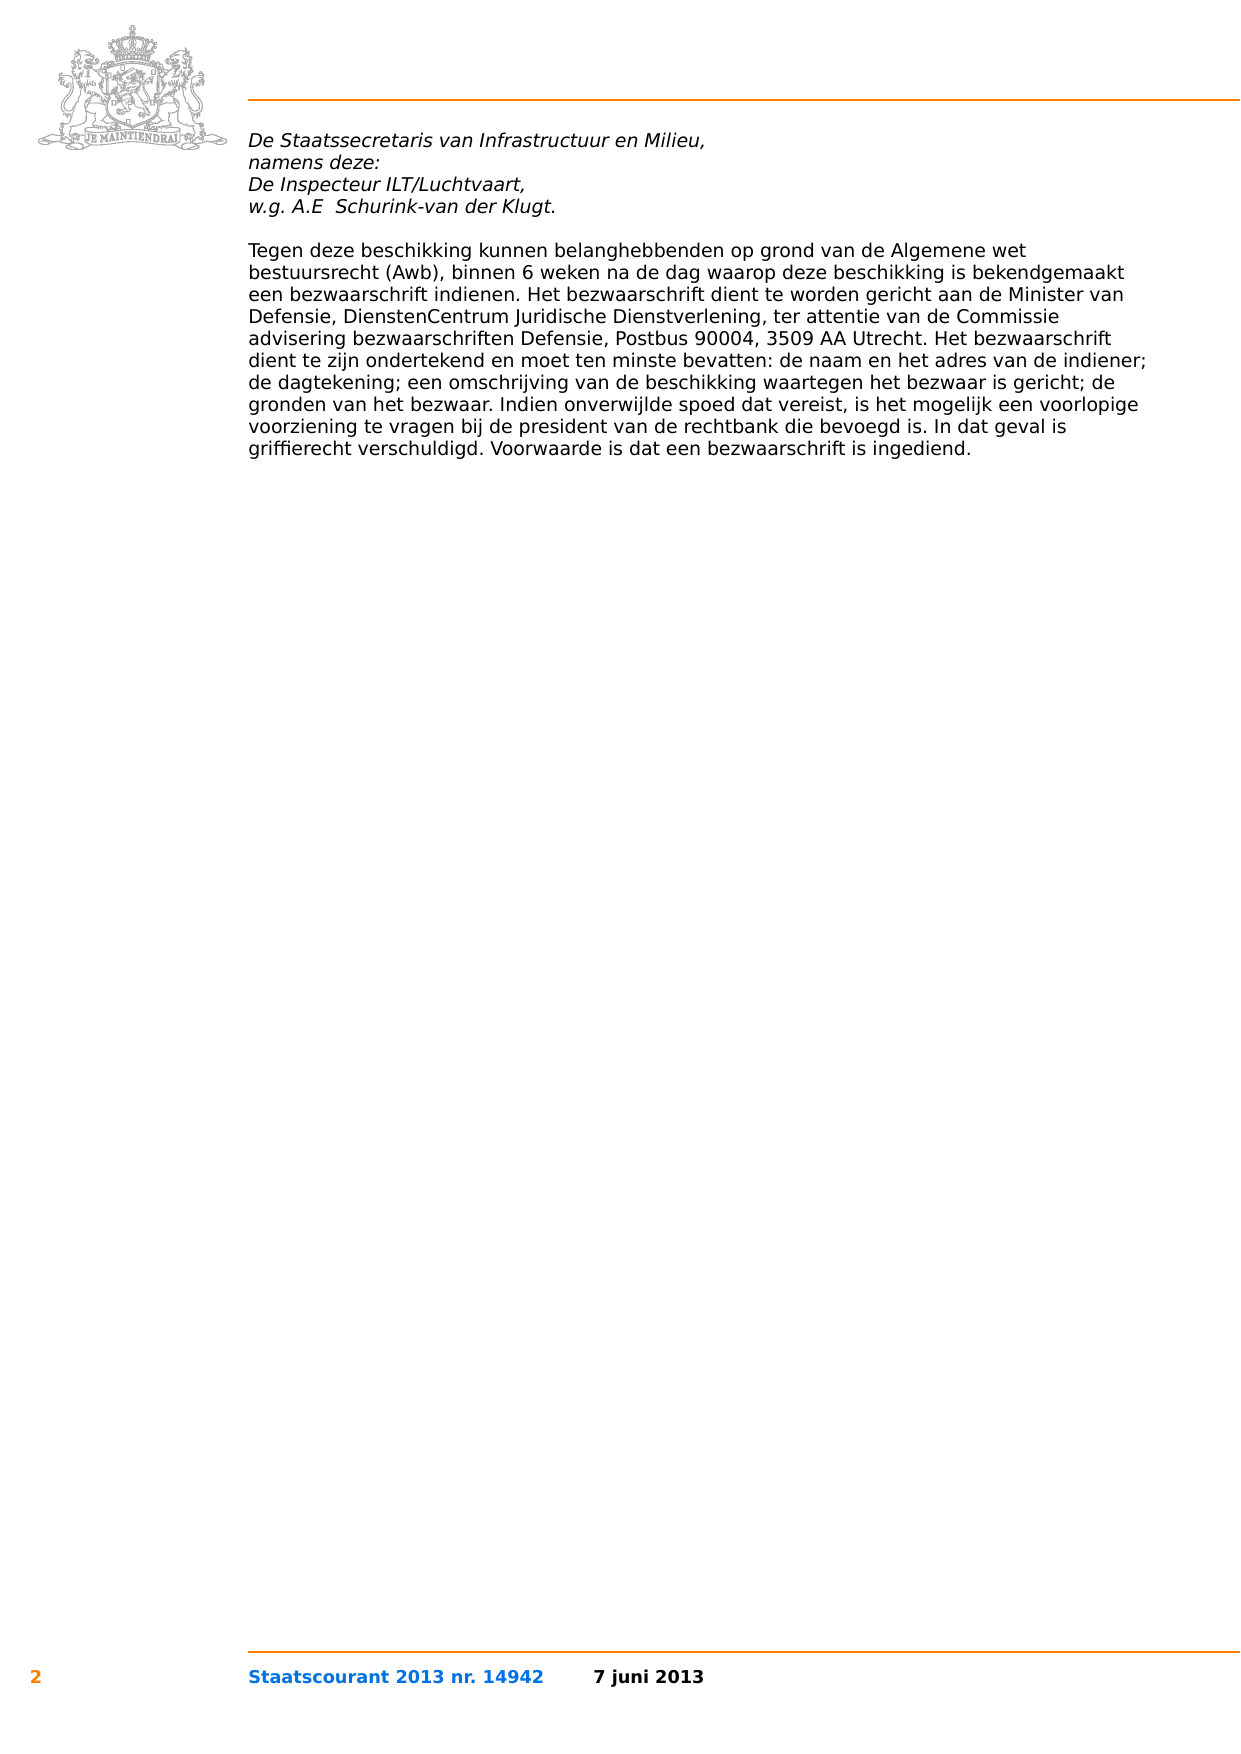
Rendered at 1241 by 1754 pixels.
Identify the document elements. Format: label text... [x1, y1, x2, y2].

text De Staatssecretaris van Infrastructuur en Milieu, namens deze: De Inspecteur ILT/Luchtvaart, w.g. A.E Schurink-van der Klugt. [248, 130, 1163, 218]
text Tegen deze beschikking kunnen belanghebbenden op grond van de Algemene wet bestuursrecht (Awb), binnen 6 weken na de dag waarop deze beschikking is bekendgemaakt een bezwaarschrift indienen. Het bezwaarschrift dient te worden gericht aan de Minister van Defensie, DienstenCentrum Juridische Dienstverlening, ter attentie van de Commissie advisering bezwaarschriften Defensie, Postbus 90004, 3509 AA Utrecht. Het bezwaarschrift dient te zijn ondertekend en moet ten minste bevatten: de naam en het adres van de indiener; de dagtekening; een omschrijving van de beschikking waartegen het bezwaar is gericht; de gronden van het bezwaar. Indien onverwijlde spoed dat vereist, is het mogelijk een voorlopige voorziening te vragen bij de president van de rechtbank die bevoegd is. In dat geval is griffierecht verschuldigd. Voorwaarde is dat een bezwaarschrift is ingediend. [248, 240, 1163, 459]
picture [38, 25, 227, 150]
